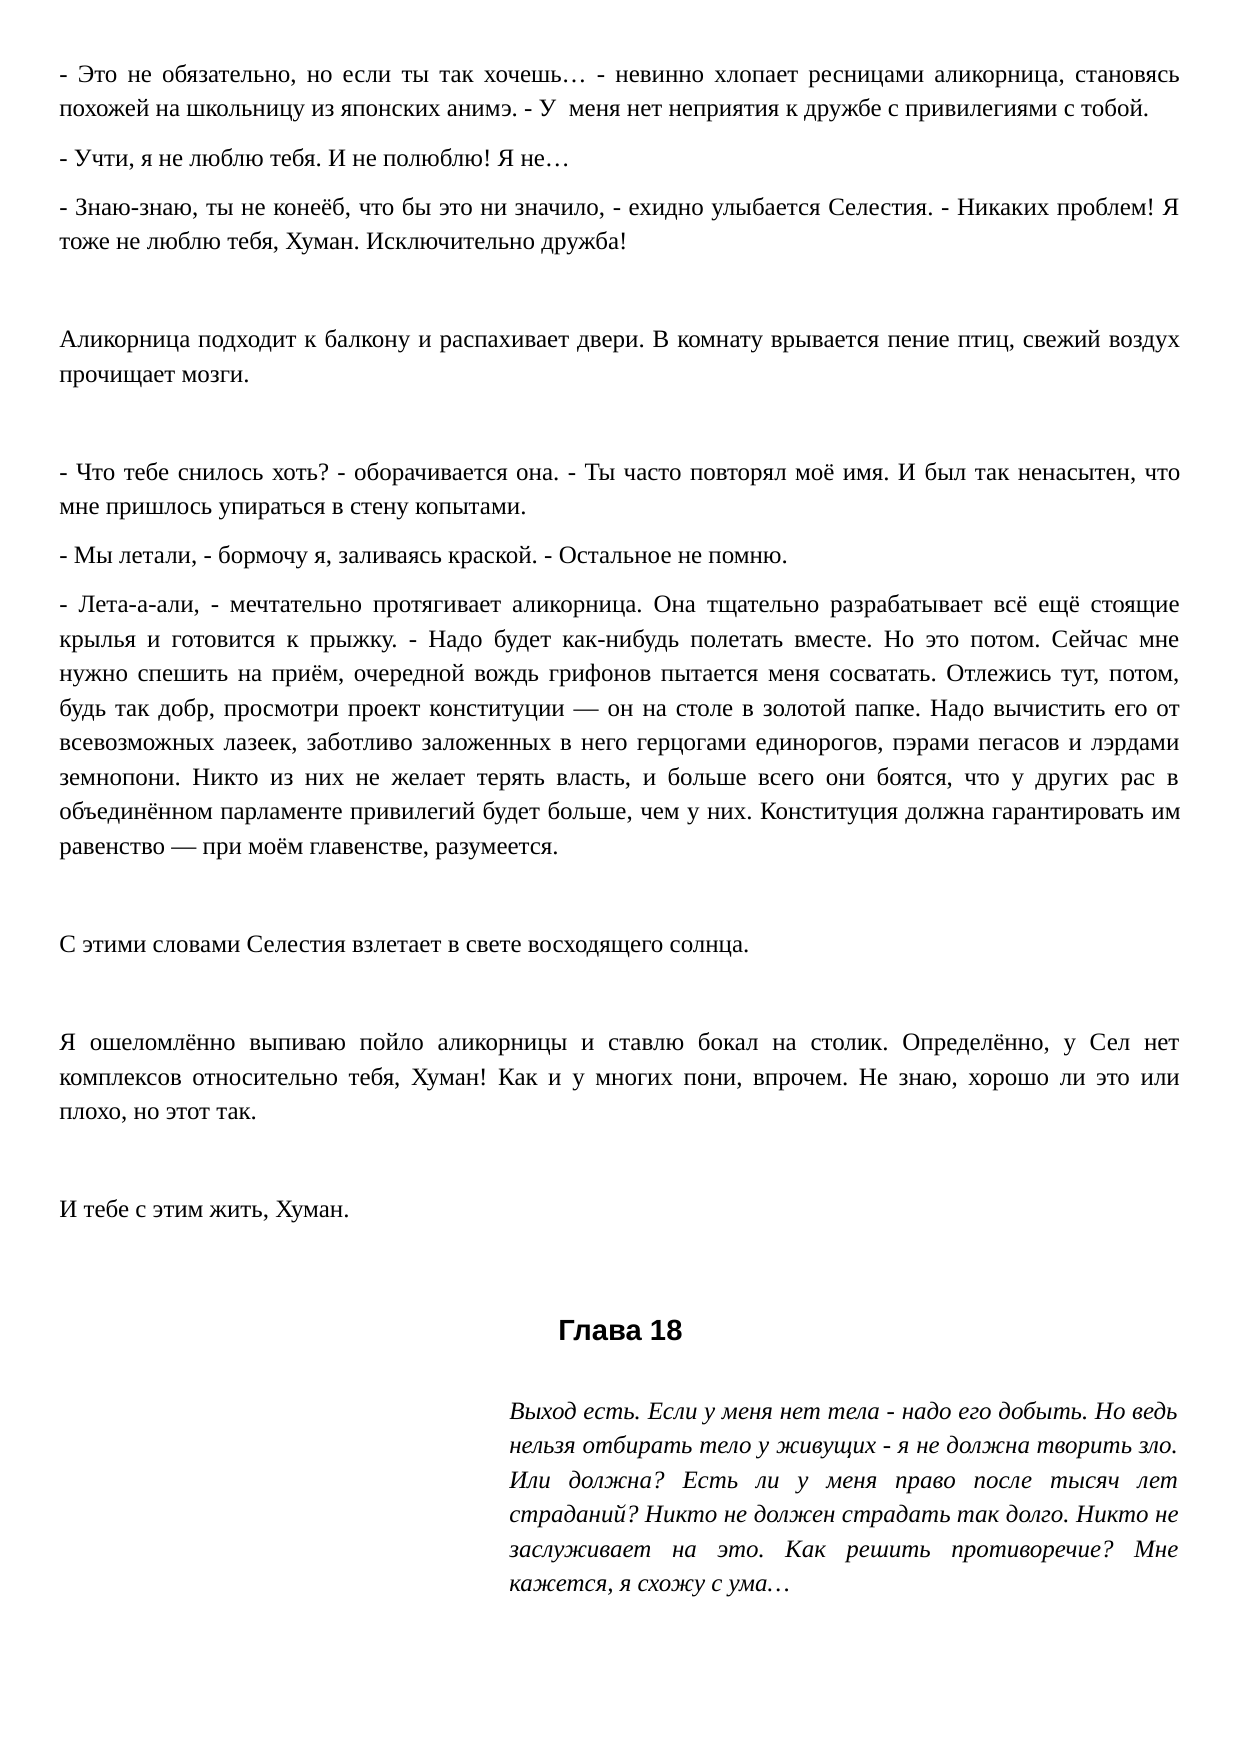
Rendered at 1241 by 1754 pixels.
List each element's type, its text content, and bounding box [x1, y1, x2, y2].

text - Что тебе снилось хоть? - оборачивается она. - Ты часто повторял моё имя. И был так ненасытен, что мне пришлось упираться в стену копытами. [59, 457, 1181, 520]
text С этими словами Селестия взлетает в свете восходящего солнца. [59, 929, 1181, 958]
text - Мы летали, - бормочу я, заливаясь краской. - Остальное не помню. [59, 540, 1181, 569]
text - Лета-а-али, - мечтательно протягивает аликорница. Она тщательно разрабатывает всё ещё стоящие крылья и готовится к прыжку. - Надо будет как-нибудь полетать вместе. Но это потом. Сейчас мне нужно спешить на приём, очередной вождь грифонов пытается меня сосватать. Отлежись тут, потом, будь так добр, просмотри проект конституции — он на столе в золотой папке. Надо вычистить его от всевозможных лазеек, заботливо заложенных в него герцогами единорогов, пэрами пегасов и лэрдами земнопони. Никто из них не желает терять власть, и больше всего они боятся, что у других рас в объединённом парламенте привилегий будет больше, чем у них. Конституция должна гарантировать им равенство — при моём главенстве, разумеется. [59, 589, 1181, 859]
subtitle Глава 18 [59, 1313, 1181, 1347]
text И тебе с этим жить, Хуман. [59, 1194, 1181, 1223]
text - Учти, я не люблю тебя. И не полюблю! Я не… [59, 143, 1181, 171]
text Аликорница подходит к балкону и распахивает двери. В комнату врывается пение птиц, свежий воздух прочищает мозги. [59, 324, 1181, 387]
text - Это не обязательно, но если ты так хочешь… - невинно хлопает ресницами аликорница, становясь похожей на школьницу из японских анимэ. - У меня нет неприятия к дружбе с привилегиями с тобой. [59, 59, 1181, 122]
text - Знаю-знаю, ты не конеёб, что бы это ни значило, - ехидно улыбается Селестия. - Никаких проблем! Я тоже не люблю тебя, Хуман. Исключительно дружба! [59, 192, 1181, 255]
text Выход есть. Если у меня нет тела - надо его добыть. Но ведь нельзя отбирать тело у живущих - я не должна творить зло. Или должна? Есть ли у меня право после тысяч лет страданий? Никто не должен страдать так долго. Никто не заслуживает на это. Как решить противоречие? Мне кажется, я схожу с ума… [509, 1396, 1181, 1597]
text Я ошеломлённо выпиваю пойло аликорницы и ставлю бокал на столик. Определённо, у Сел нет комплексов относительно тебя, Хуман! Как и у многих пони, впрочем. Не знаю, хорошо ли это или плохо, но этот так. [59, 1027, 1181, 1125]
